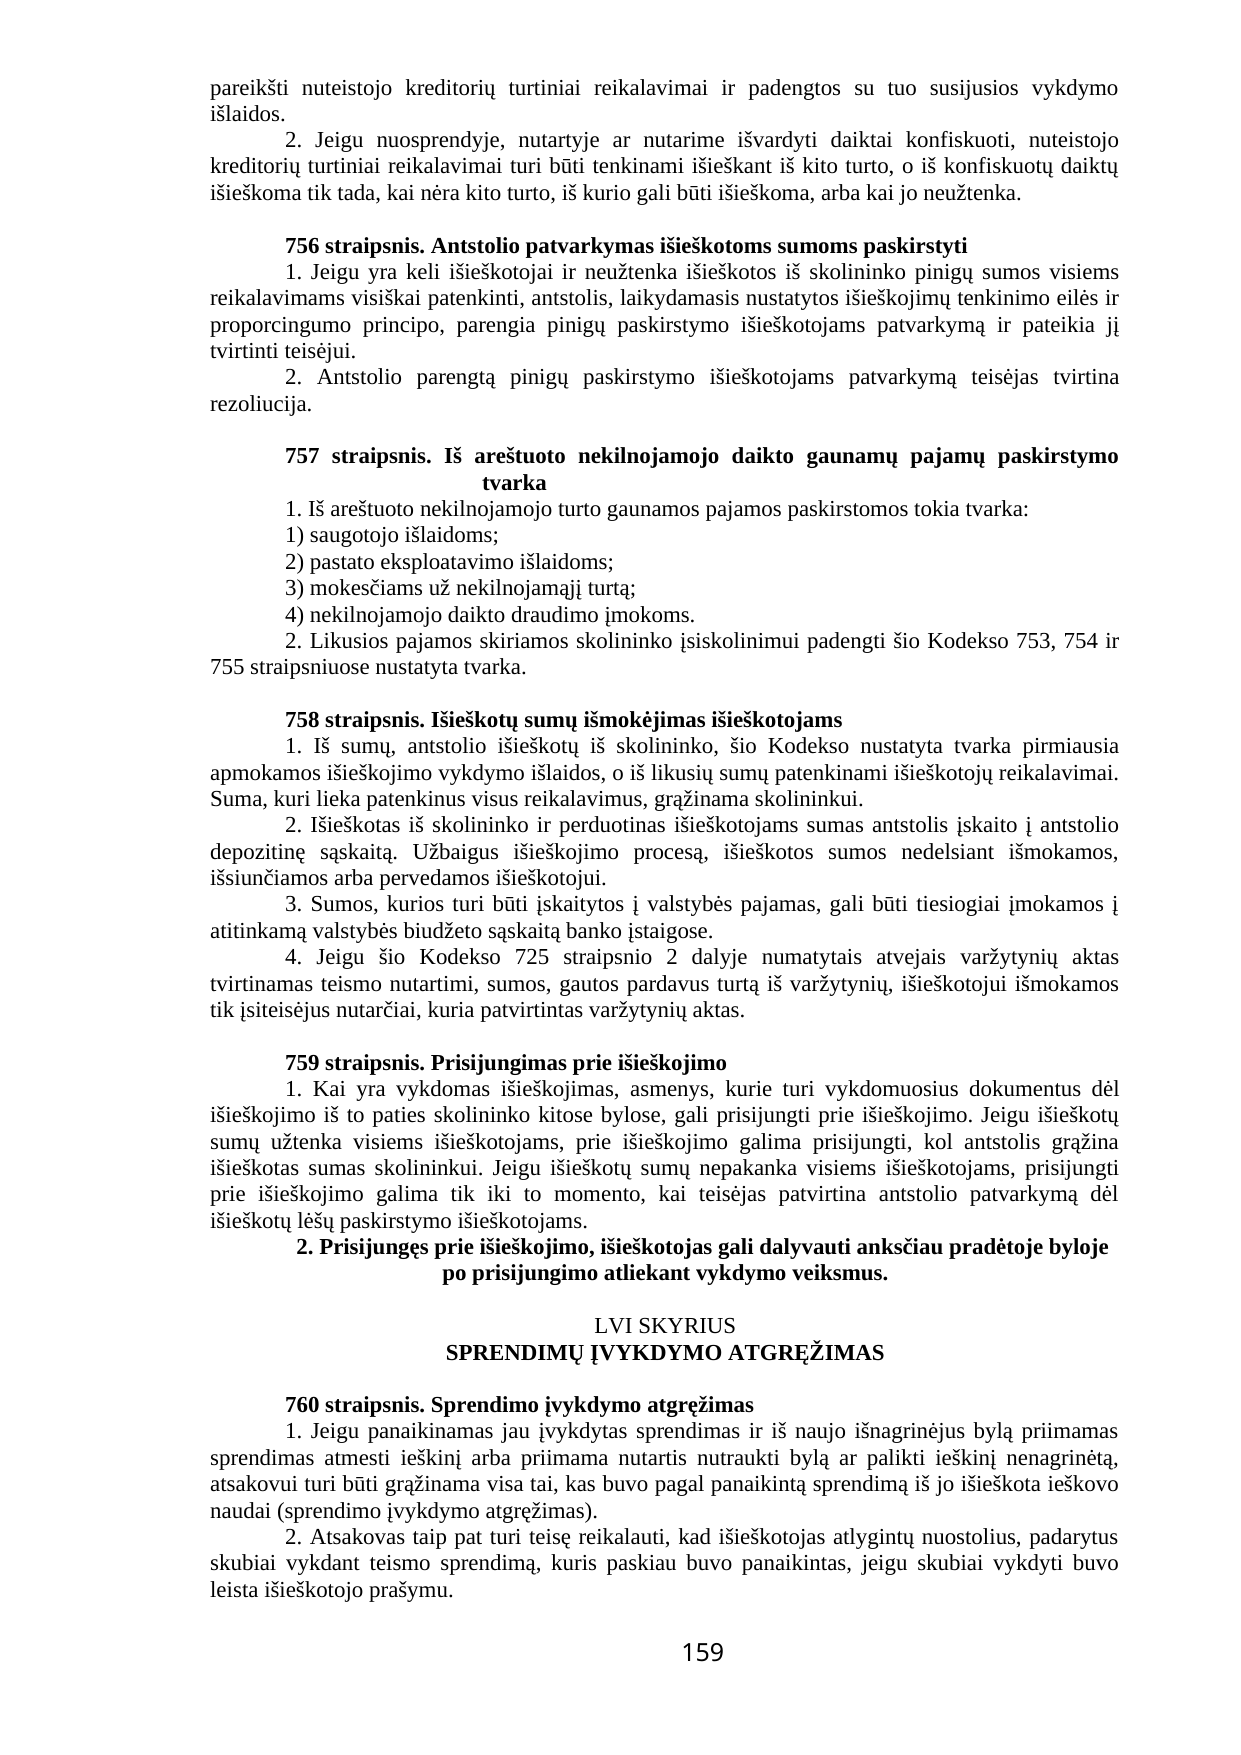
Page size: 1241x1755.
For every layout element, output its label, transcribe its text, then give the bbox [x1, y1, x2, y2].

text 759 straipsnis. Prisijungimas prie išieškojimo [210, 1049, 1120, 1075]
text pareikšti nuteistojo kreditorių turtiniai reikalavimai ir padengtos su tuo susijusios vykdymo išlaidos. [210, 73, 1120, 126]
text 757 straipsnis. Iš areštuoto nekilnojamojo daikto gaunamų pajamų paskirstymo tvarka [285, 442, 1120, 495]
text 3. Sumos, kurios turi būti įskaitytos į valstybės pajamas, gali būti tiesiogiai įmokamos į atitinkamą valstybės biudžeto sąskaitą banko įstaigose. [210, 891, 1120, 943]
text 3) mokesčiams už nekilnojamąjį turtą; [210, 574, 1120, 601]
text 756 straipsnis. Antstolio patvarkymas išieškotoms sumoms paskirstyti [210, 232, 1120, 258]
text 760 straipsnis. Sprendimo įvykdymo atgręžimas [210, 1391, 1120, 1418]
text 2) pastato eksploatavimo išlaidoms; [210, 548, 1120, 574]
text 2. Jeigu nuosprendyje, nutartyje ar nutarime išvardyti daiktai konfiskuoti, nuteistojo kreditorių turtiniai reikalavimai turi būti tenkinami išieškant iš kito turto, o iš konfiskuotų daiktų išieškoma tik tada, kai nėra kito turto, iš kurio gali būti išieškoma, arba kai jo neužtenka. [210, 126, 1120, 205]
text 2. Išieškotas iš skolininko ir perduotinas išieškotojams sumas antstolis įskaito į antstolio depozitinę sąskaitą. Užbaigus išieškojimo procesą, išieškotos sumos nedelsiant išmokamos, išsiunčiamos arba pervedamos išieškotojui. [210, 811, 1120, 891]
text LVI SKYRIUS [210, 1312, 1120, 1338]
text 2. Prisijungęs prie išieškojimo, išieškotojas gali dalyvauti anksčiau pradėtoje byloje po prisijungimo atliekant vykdymo veiksmus. [210, 1233, 1120, 1286]
text 1. Iš areštuoto nekilnojamojo turto gaunamos pajamos paskirstomos tokia tvarka: [210, 495, 1120, 522]
text 4) nekilnojamojo daikto draudimo įmokoms. [210, 601, 1120, 627]
text 2. Antstolio parengtą pinigų paskirstymo išieškotojams patvarkymą teisėjas tvirtina rezoliucija. [210, 363, 1120, 416]
text 758 straipsnis. Išieškotų sumų išmokėjimas išieškotojams [210, 706, 1120, 732]
text 1. Iš sumų, antstolio išieškotų iš skolininko, šio Kodekso nustatyta tvarka pirmiausia apmokamos išieškojimo vykdymo išlaidos, o iš likusių sumų patenkinami išieškotojų reikalavimai. Suma, kuri lieka patenkinus visus reikalavimus, grąžinama skolininkui. [210, 732, 1120, 811]
text 2. Likusios pajamos skiriamos skolininko įsiskolinimui padengti šio Kodekso 753, 754 ir 755 straipsniuose nustatyta tvarka. [210, 627, 1120, 680]
text 1. Jeigu yra keli išieškotojai ir neužtenka išieškotos iš skolininko pinigų sumos visiems reikalavimams visiškai patenkinti, antstolis, laikydamasis nustatytos išieškojimų tenkinimo eilės ir proporcingumo principo, parengia pinigų paskirstymo išieškotojams patvarkymą ir pateikia jį tvirtinti teisėjui. [210, 258, 1120, 363]
subtitle SPRENDIMŲ ĮVYKDYMO ATGRĘŽIMAS [210, 1338, 1120, 1365]
text 1) saugotojo išlaidoms; [210, 522, 1120, 548]
text 2. Atsakovas taip pat turi teisę reikalauti, kad išieškotojas atlygintų nuostolius, padarytus skubiai vykdant teismo sprendimą, kuris paskiau buvo panaikintas, jeigu skubiai vykdyti buvo leista išieškotojo prašymu. [210, 1523, 1120, 1602]
text 4. Jeigu šio Kodekso 725 straipsnio 2 dalyje numatytais atvejais varžytynių aktas tvirtinamas teismo nutartimi, sumos, gautos pardavus turtą iš varžytynių, išieškotojui išmokamos tik įsiteisėjus nutarčiai, kuria patvirtintas varžytynių aktas. [210, 943, 1120, 1022]
text 1. Jeigu panaikinamas jau įvykdytas sprendimas ir iš naujo išnagrinėjus bylą priimamas sprendimas atmesti ieškinį arba priimama nutartis nutraukti bylą ar palikti ieškinį nenagrinėtą, atsakovui turi būti grąžinama visa tai, kas buvo pagal panaikintą sprendimą iš jo išieškota ieškovo naudai (sprendimo įvykdymo atgręžimas). [210, 1418, 1120, 1523]
text 1. Kai yra vykdomas išieškojimas, asmenys, kurie turi vykdomuosius dokumentus dėl išieškojimo iš to paties skolininko kitose bylose, gali prisijungti prie išieškojimo. Jeigu išieškotų sumų užtenka visiems išieškotojams, prie išieškojimo galima prisijungti, kol antstolis grąžina išieškotas sumas skolininkui. Jeigu išieškotų sumų nepakanka visiems išieškotojams, prisijungti prie išieškojimo galima tik iki to momento, kai teisėjas patvirtina antstolio patvarkymą dėl išieškotų lėšų paskirstymo išieškotojams. [210, 1075, 1120, 1233]
